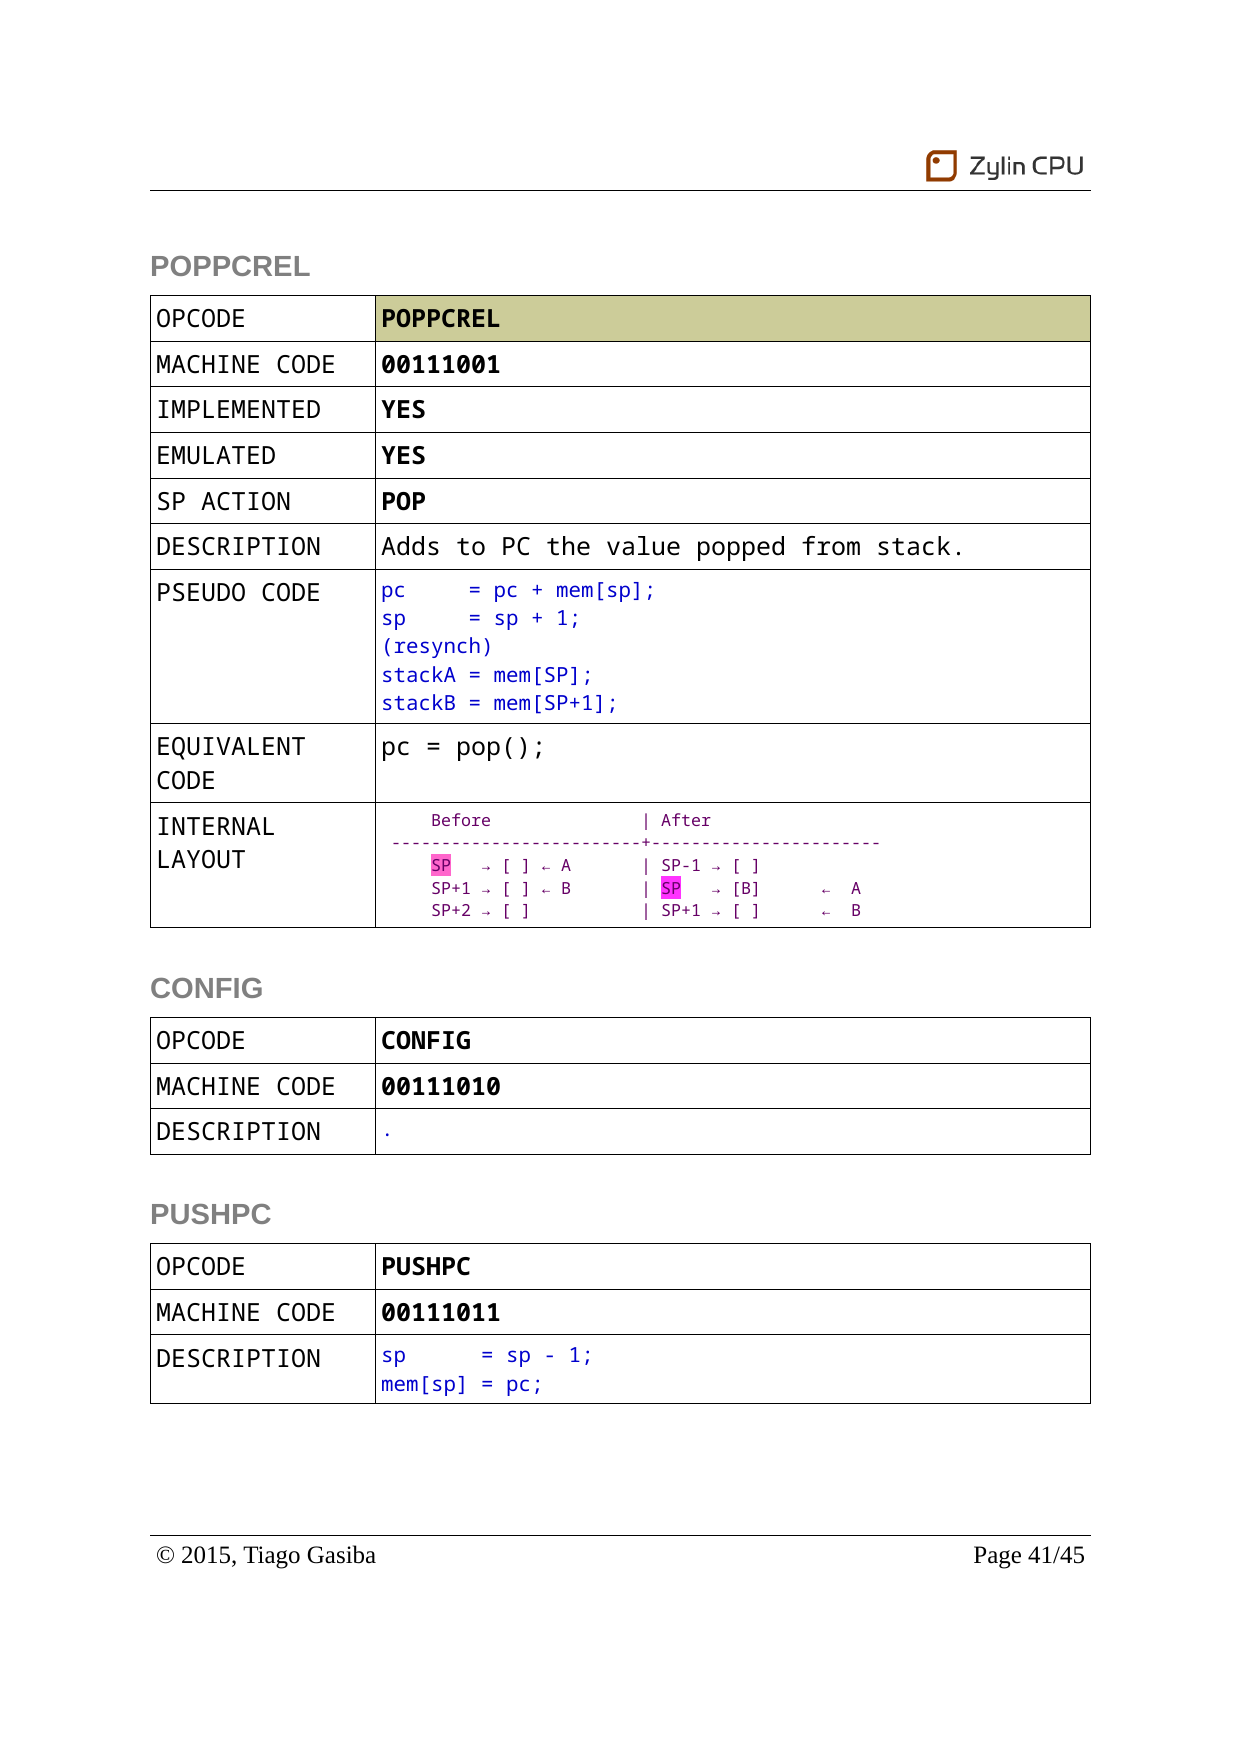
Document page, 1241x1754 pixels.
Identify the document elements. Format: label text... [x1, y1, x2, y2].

table_cell MACHINE CODE [151, 342, 375, 386]
table_header OPCODE [151, 296, 375, 341]
subtitle PUSHPC [150, 1197, 1091, 1231]
table_cell DESCRIPTION [151, 1335, 375, 1403]
table_cell DESCRIPTION [151, 524, 375, 569]
table_cell POP [376, 479, 1090, 523]
table_cell . [376, 1109, 1090, 1154]
table_cell 00111011 [376, 1290, 1090, 1334]
table_cell DESCRIPTION [151, 1109, 375, 1154]
table_cell Before | After -------------------------+----------------------- SP → [ ] ← A | SP-1 → [ ] SP+1 → [ ] ← B | SP → [B] ← A SP+2 → [ ] | SP+1 → [ ] ← B [376, 803, 1090, 927]
table_cell YES [376, 433, 1090, 478]
table_cell EQUIVALENT CODE [151, 724, 375, 802]
table_cell PSEUDO CODE [151, 570, 375, 723]
table_cell sp = sp - 1; mem[sp] = pc; [376, 1335, 1090, 1403]
table_cell pc = pc + mem[sp]; sp = sp + 1; (resynch) stackA = mem[SP]; stackB = mem[SP+1]; [376, 570, 1090, 723]
table_cell SP ACTION [151, 479, 375, 523]
table_cell INTERNAL LAYOUT [151, 803, 375, 927]
table_cell MACHINE CODE [151, 1290, 375, 1334]
picture [922, 148, 1151, 185]
subtitle CONFIG [150, 971, 1091, 1004]
table_header CONFIG [376, 1018, 1090, 1063]
table_cell IMPLEMENTED [151, 387, 375, 432]
table_header OPCODE [151, 1018, 375, 1063]
table_cell MACHINE CODE [151, 1064, 375, 1108]
table_cell pc = pop(); [376, 724, 1090, 802]
table_cell YES [376, 387, 1090, 432]
table_header POPPCREL [376, 296, 1090, 341]
table_cell 00111010 [376, 1064, 1090, 1108]
table_header PUSHPC [376, 1244, 1090, 1289]
subtitle POPPCREL [150, 249, 1091, 283]
table_cell EMULATED [151, 433, 375, 478]
table_header OPCODE [151, 1244, 375, 1289]
table_cell 00111001 [376, 342, 1090, 386]
table_cell Adds to PC the value popped from stack. [376, 524, 1090, 569]
